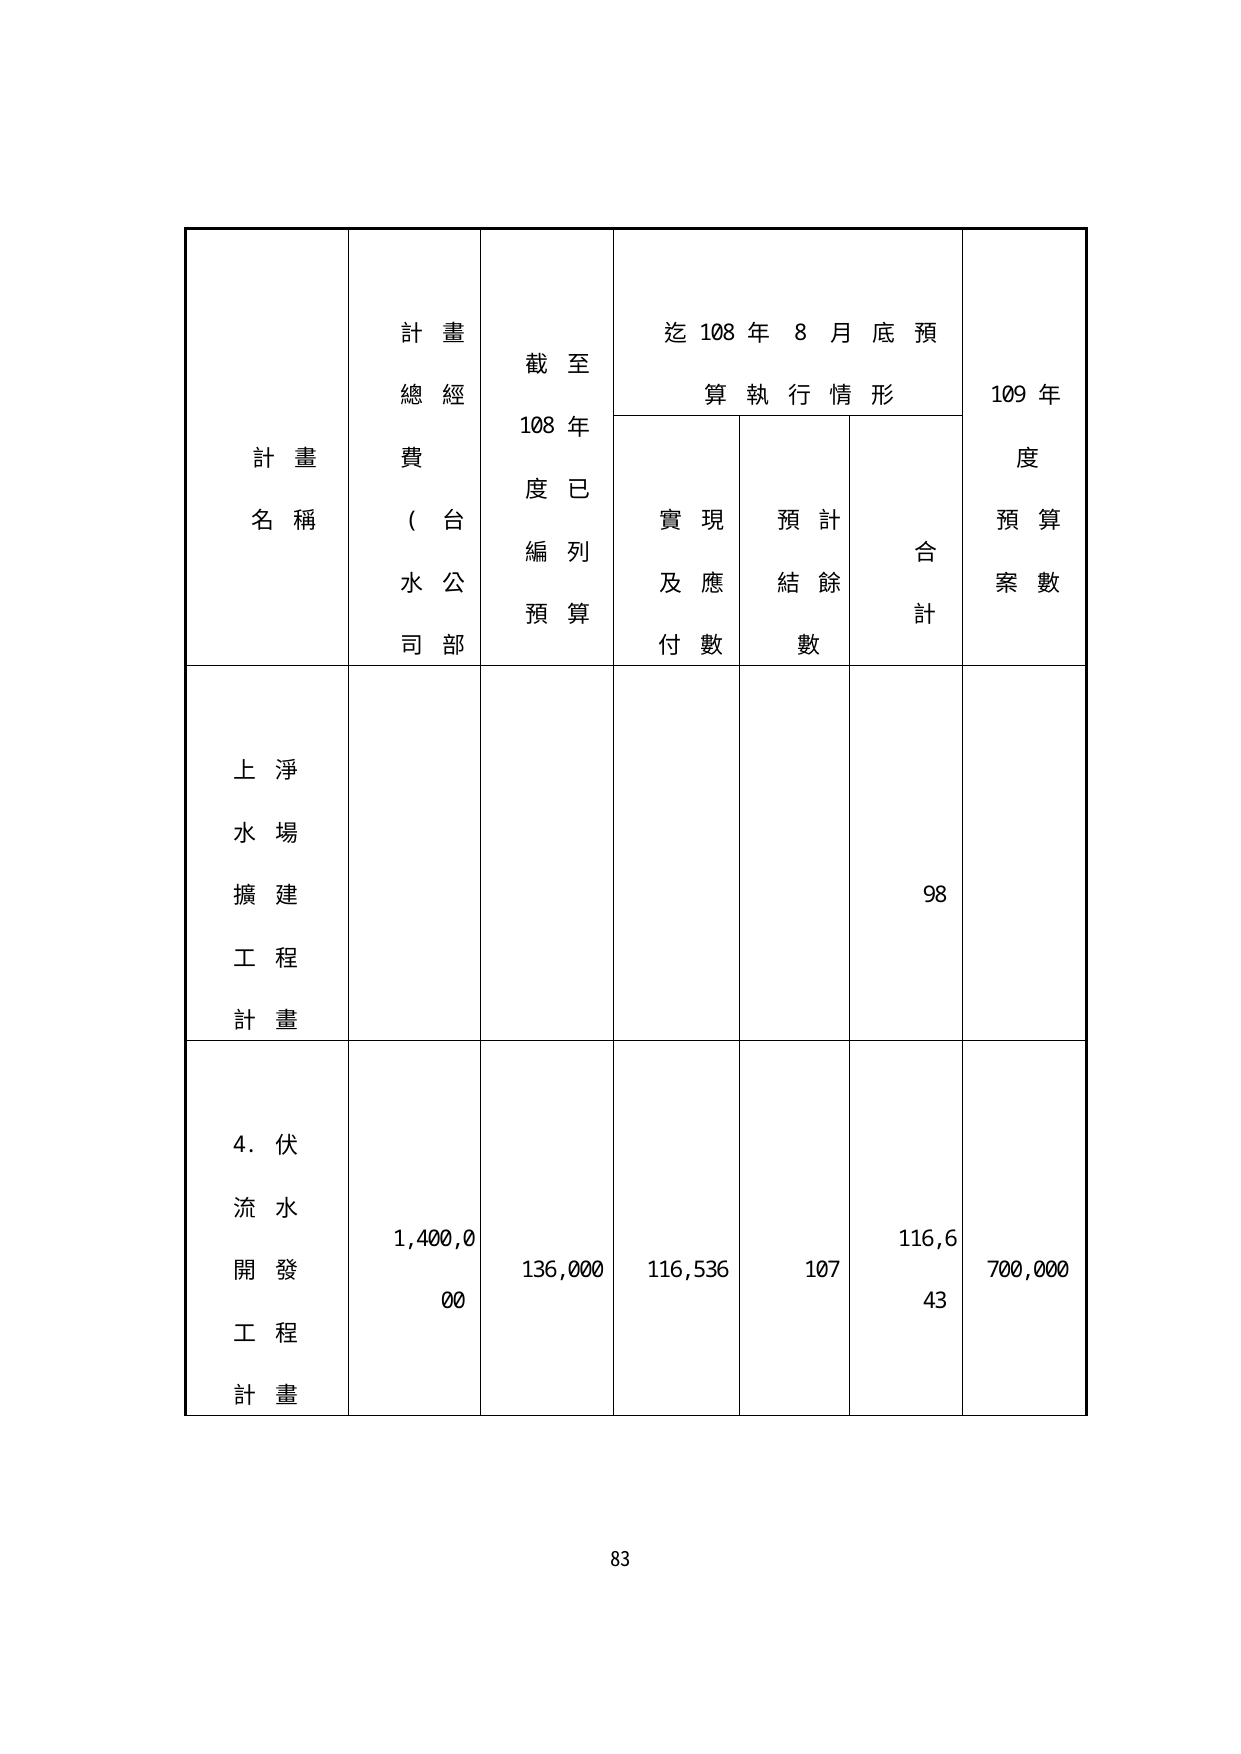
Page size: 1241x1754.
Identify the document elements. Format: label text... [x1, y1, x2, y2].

table_cell 116,536 [614, 1041, 739, 1415]
table_cell 136,000 [481, 1041, 613, 1415]
table_header 109年度 預算案數 [963, 230, 1085, 665]
table_header 計畫總經費(台水公司部分) [349, 230, 480, 665]
table_cell [963, 666, 1085, 1040]
table_cell 實現及應付數 [614, 416, 739, 665]
table_cell [349, 666, 480, 1040]
table_cell 上淨水場擴建工程計畫 [187, 666, 348, 1040]
table_cell 4.伏流水開發工程計畫 [187, 1041, 348, 1415]
table_cell 700,000 [963, 1041, 1085, 1415]
table_cell 116,643 [850, 1041, 962, 1415]
table_cell 預計結餘數 [740, 416, 849, 665]
table_cell 107 [740, 1041, 849, 1415]
table_header 截至108年度已編列預算 [481, 230, 613, 665]
table_cell 98 [850, 666, 962, 1040]
table_cell 1,400,000 [349, 1041, 480, 1415]
table_cell [740, 666, 849, 1040]
table_cell [614, 666, 739, 1040]
table_header 迄108年8月底預算執行情形 [614, 230, 962, 415]
table_cell 合計 [850, 416, 962, 665]
table_header 計畫名稱 [187, 230, 348, 665]
table_cell [481, 666, 613, 1040]
